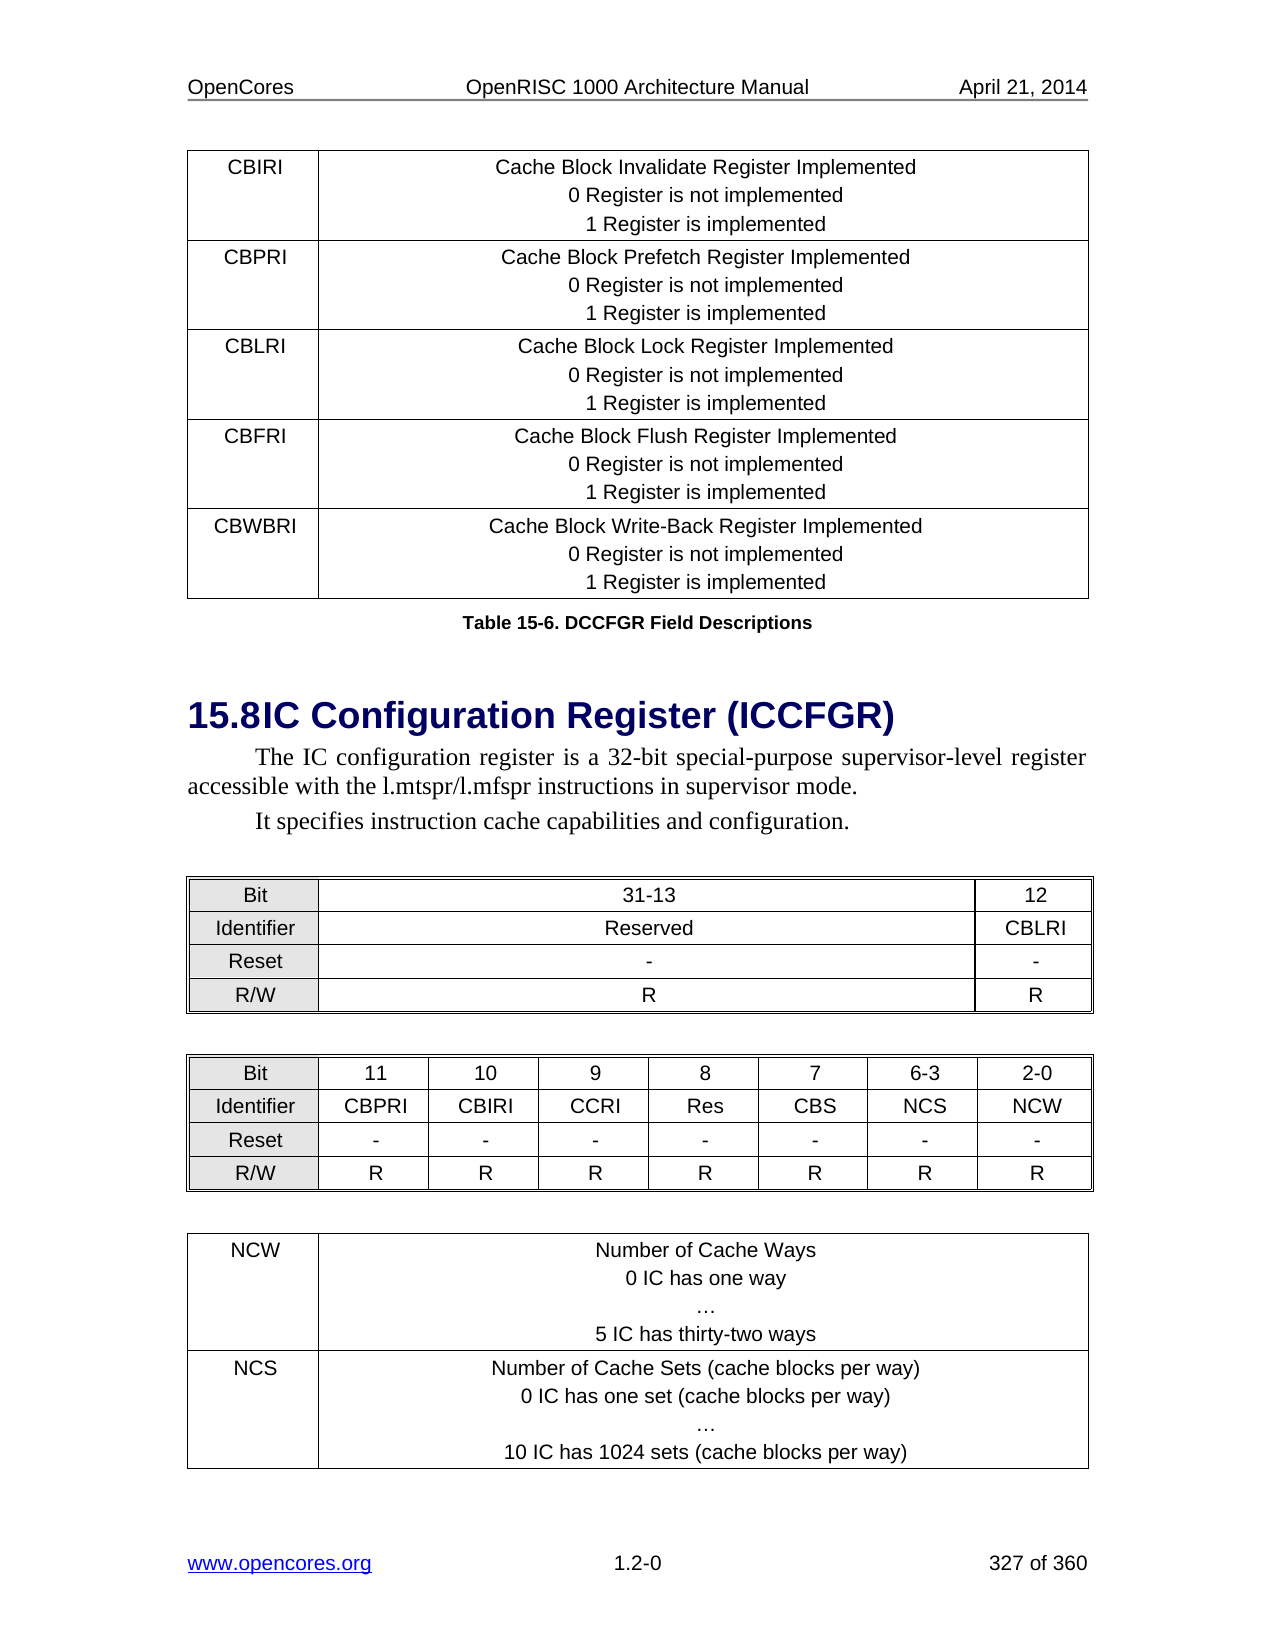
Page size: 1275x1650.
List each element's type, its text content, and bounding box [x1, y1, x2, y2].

table_cell CBIRI [188, 151, 318, 239]
table_cell CBPRI [188, 241, 318, 329]
table_cell R [649, 1157, 758, 1189]
table_cell - [539, 1123, 648, 1156]
text It specifies instruction cache capabilities and configuration. [187, 806, 1087, 835]
table_header 11 [319, 1058, 428, 1089]
table_cell Cache Block Flush Register Implemented 0 Register is not implemented 1 Register is implemented [319, 420, 1088, 508]
table_cell R [319, 979, 974, 1011]
table_cell - [429, 1123, 538, 1156]
table_cell CBWBRI [188, 509, 318, 598]
table_header Bit [190, 880, 318, 911]
table_cell R [978, 1157, 1091, 1189]
table_cell - [759, 1123, 867, 1156]
table_cell - [319, 945, 974, 977]
table_cell Res [649, 1090, 758, 1122]
table_header 31-13 [319, 880, 974, 911]
table_cell - [319, 1123, 428, 1156]
table_cell Cache Block Write-Back Register Implemented 0 Register is not implemented 1 Register is implemented [319, 509, 1088, 598]
table_cell R [976, 979, 1091, 1011]
table_cell R [539, 1157, 648, 1189]
table_cell Identifier [190, 1090, 318, 1122]
table_cell Reset [190, 945, 318, 977]
table_header 9 [539, 1058, 648, 1089]
table_cell Cache Block Invalidate Register Implemented 0 Register is not implemented 1 Register is implemented [319, 151, 1088, 239]
table_cell R/W [190, 979, 318, 1011]
table_header 8 [649, 1058, 758, 1089]
table_header 12 [976, 880, 1091, 911]
table_cell CCRI [539, 1090, 648, 1122]
table_cell - [978, 1123, 1091, 1156]
table_cell Cache Block Lock Register Implemented 0 Register is not implemented 1 Register is implemented [319, 330, 1088, 419]
table_cell CBFRI [188, 420, 318, 508]
table_cell Reset [190, 1123, 318, 1156]
text The IC configuration register is a 32-bit special-purpose supervisor-level register accessible with the l.mtspr/l.mfspr instructions in supervisor mode. [187, 742, 1087, 800]
table_header Number of Cache Ways 0 IC has one way … 5 IC has thirty-two ways [319, 1234, 1088, 1350]
table_cell CBPRI [319, 1090, 428, 1122]
table_cell Number of Cache Sets (cache blocks per way) 0 IC has one set (cache blocks per way) … 10 IC has 1024 sets (cache blocks per way) [319, 1351, 1088, 1468]
table_cell R [429, 1157, 538, 1189]
table_cell - [976, 945, 1091, 977]
table_cell Cache Block Prefetch Register Implemented 0 Register is not implemented 1 Register is implemented [319, 241, 1088, 329]
table_cell R [868, 1157, 977, 1189]
table_cell Identifier [190, 912, 318, 944]
subtitle IC Configuration Register (ICCFGR) [187, 693, 1087, 736]
table_cell R [319, 1157, 428, 1189]
table_cell Reserved [319, 912, 974, 944]
table_header 10 [429, 1058, 538, 1089]
text Table 15-6. DCCFGR Field Descriptions [187, 611, 1087, 633]
table_cell CBLRI [188, 330, 318, 419]
table_header Bit [190, 1058, 318, 1089]
table_cell CBIRI [429, 1090, 538, 1122]
table_cell NCW [978, 1090, 1091, 1122]
table_cell - [649, 1123, 758, 1156]
table_header 6-3 [868, 1058, 977, 1089]
table_header 7 [759, 1058, 867, 1089]
table_header 2-0 [978, 1058, 1091, 1089]
table_cell CBLRI [976, 912, 1091, 944]
table_cell - [868, 1123, 977, 1156]
table_cell R/W [190, 1157, 318, 1189]
table_cell R [759, 1157, 867, 1189]
table_cell CBS [759, 1090, 867, 1122]
table_cell NCS [868, 1090, 977, 1122]
table_cell NCS [188, 1351, 318, 1468]
table_header NCW [188, 1234, 318, 1350]
